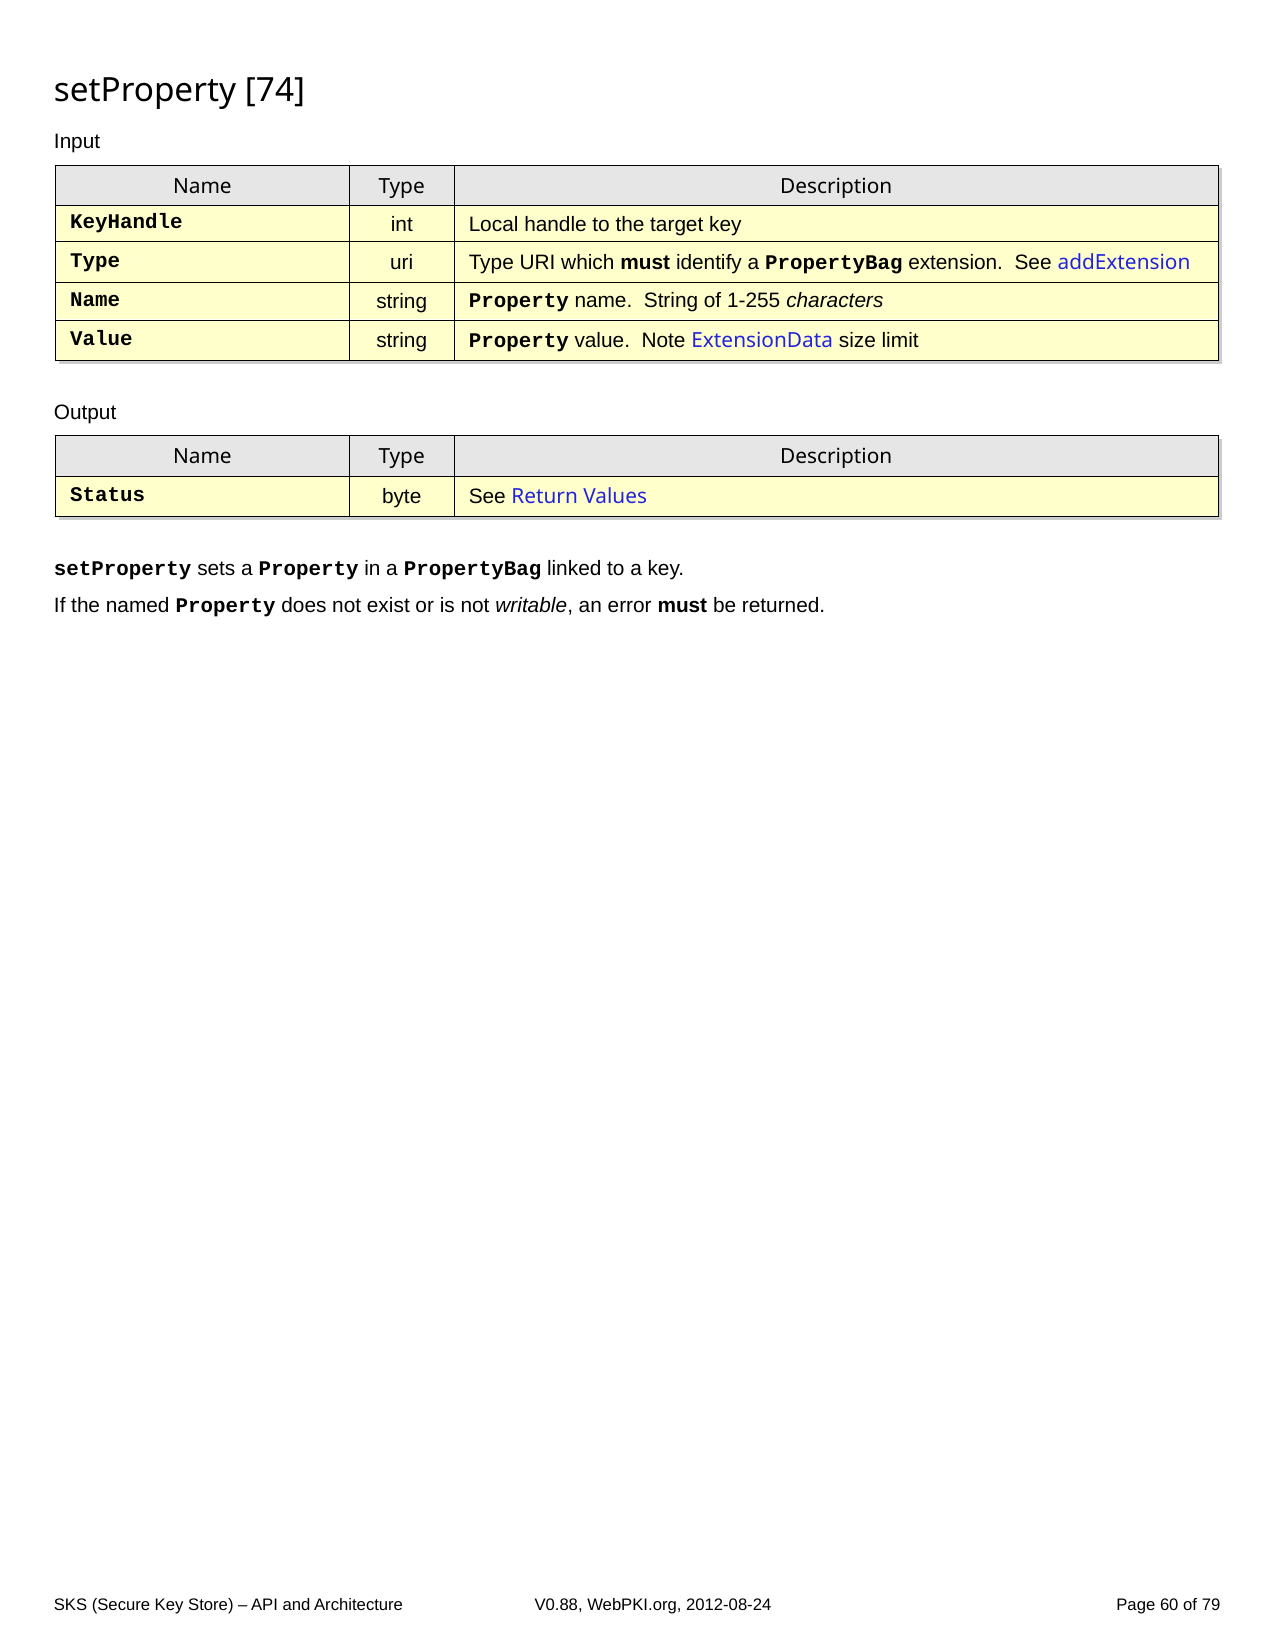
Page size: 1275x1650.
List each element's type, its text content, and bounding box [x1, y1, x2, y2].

table_header Description [455, 436, 1218, 476]
table_cell Status [56, 477, 349, 516]
table_cell Type URI which must identify a PropertyBag extension. See addExtension [455, 242, 1218, 282]
text Input [54, 129, 1221, 153]
table_cell byte [350, 477, 454, 516]
table_cell string [350, 283, 454, 319]
table_cell Value [56, 321, 349, 360]
text Output [54, 399, 1221, 423]
table_header Name [56, 436, 349, 476]
table_cell Type [56, 242, 349, 282]
text setProperty sets a Property in a PropertyBag linked to a key. [54, 555, 1221, 581]
table_cell uri [350, 242, 454, 282]
table_cell KeyHandle [56, 206, 349, 241]
table_cell int [350, 206, 454, 241]
table_header Name [56, 166, 349, 205]
table_header Type [350, 166, 454, 205]
table_cell See Return Values [455, 477, 1218, 516]
table_cell Property name. String of 1-255 characters [455, 283, 1218, 319]
text If the named Property does not exist or is not writable, an error must be returned. [54, 593, 1221, 619]
table_cell string [350, 321, 454, 360]
table_header Type [350, 436, 454, 476]
table_cell Property value. Note ExtensionData size limit [455, 321, 1218, 360]
table_header Description [455, 166, 1218, 205]
table_cell Local handle to the target key [455, 206, 1218, 241]
table_cell Name [56, 283, 349, 319]
subtitle setProperty [74] [54, 66, 1221, 111]
